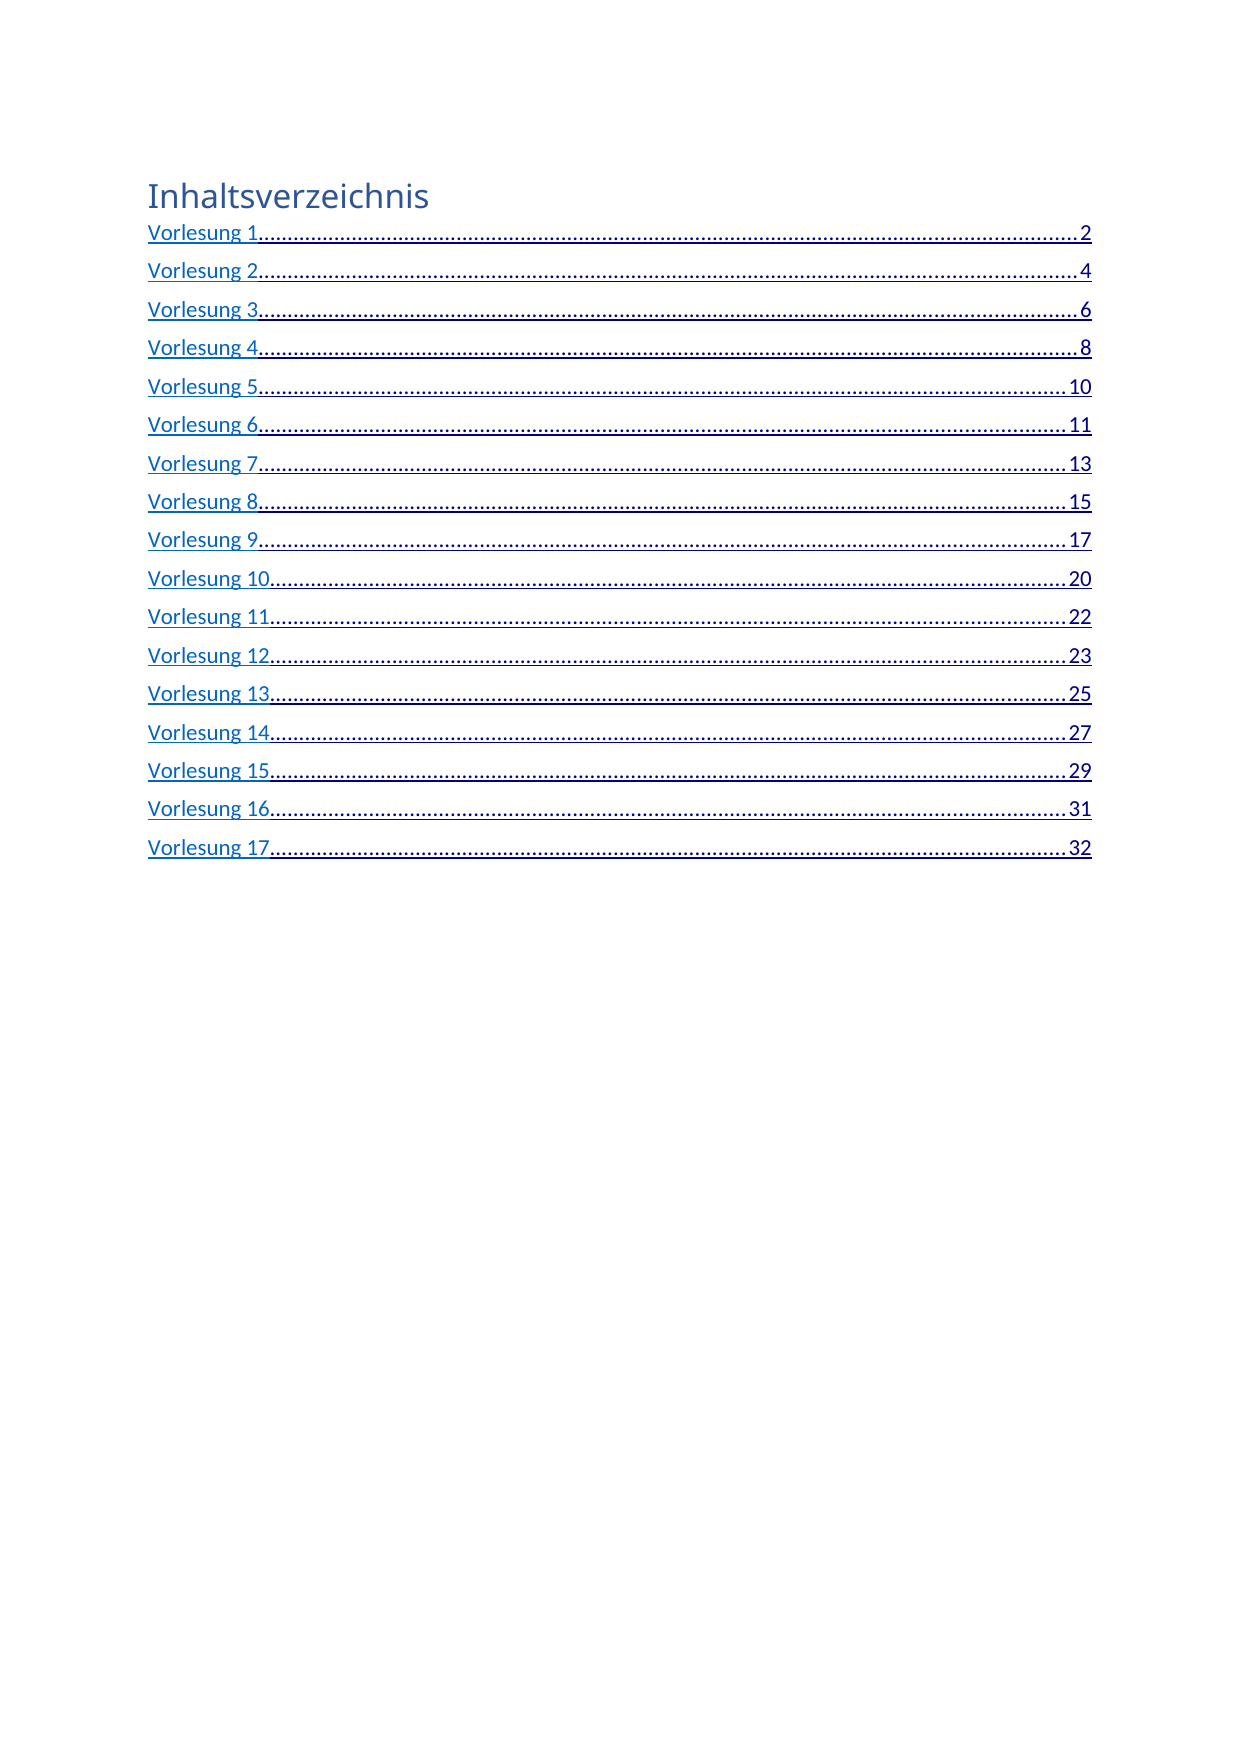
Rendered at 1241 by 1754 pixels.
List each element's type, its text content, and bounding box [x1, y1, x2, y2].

text Vorlesung 10 20 [148, 564, 1093, 592]
text Vorlesung 11 22 [148, 602, 1093, 630]
text Vorlesung 16 31 [148, 794, 1093, 823]
text Vorlesung 15 29 [148, 756, 1093, 784]
text Vorlesung 13 25 [148, 679, 1093, 707]
text Vorlesung 3 6 [148, 295, 1093, 323]
text Vorlesung 1 2 [148, 218, 1093, 246]
text Vorlesung 2 4 [148, 256, 1093, 284]
text Inhaltsverzeichnis [148, 173, 1093, 218]
text Vorlesung 5 10 [148, 372, 1093, 400]
text Vorlesung 8 15 [148, 487, 1093, 515]
text Vorlesung 6 11 [148, 410, 1093, 438]
text Vorlesung 4 8 [148, 333, 1093, 361]
text Vorlesung 14 27 [148, 718, 1093, 746]
text Vorlesung 17 32 [148, 833, 1093, 861]
text Vorlesung 9 17 [148, 526, 1093, 553]
text Vorlesung 7 13 [148, 449, 1093, 477]
text Vorlesung 12 23 [148, 641, 1093, 669]
